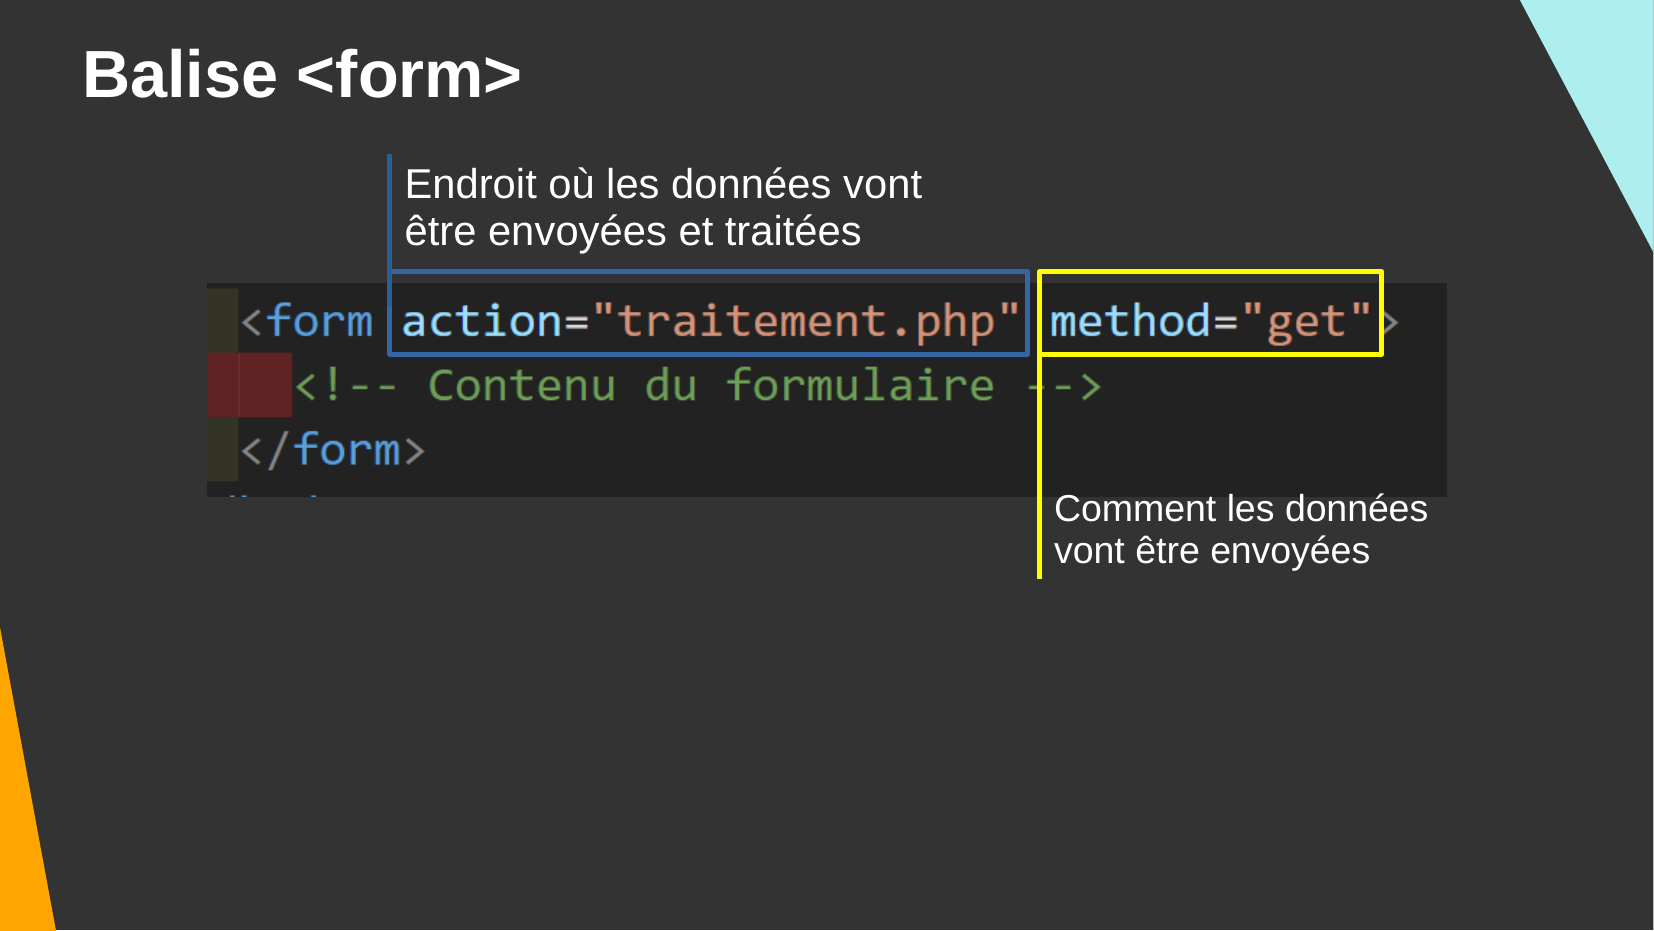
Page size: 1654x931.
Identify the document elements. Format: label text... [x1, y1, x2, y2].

picture [1042, 283, 1379, 352]
picture [1042, 283, 1447, 479]
text_box [0, 627, 57, 931]
picture [207, 283, 1037, 497]
picture [392, 283, 1025, 352]
text_box Endroit où les données vont être envoyées et traitées [389, 153, 993, 262]
text_box Comment les données vont être envoyées [1039, 479, 1489, 579]
text_box [1519, 0, 1654, 254]
title Balise <form> [82, 37, 1571, 115]
